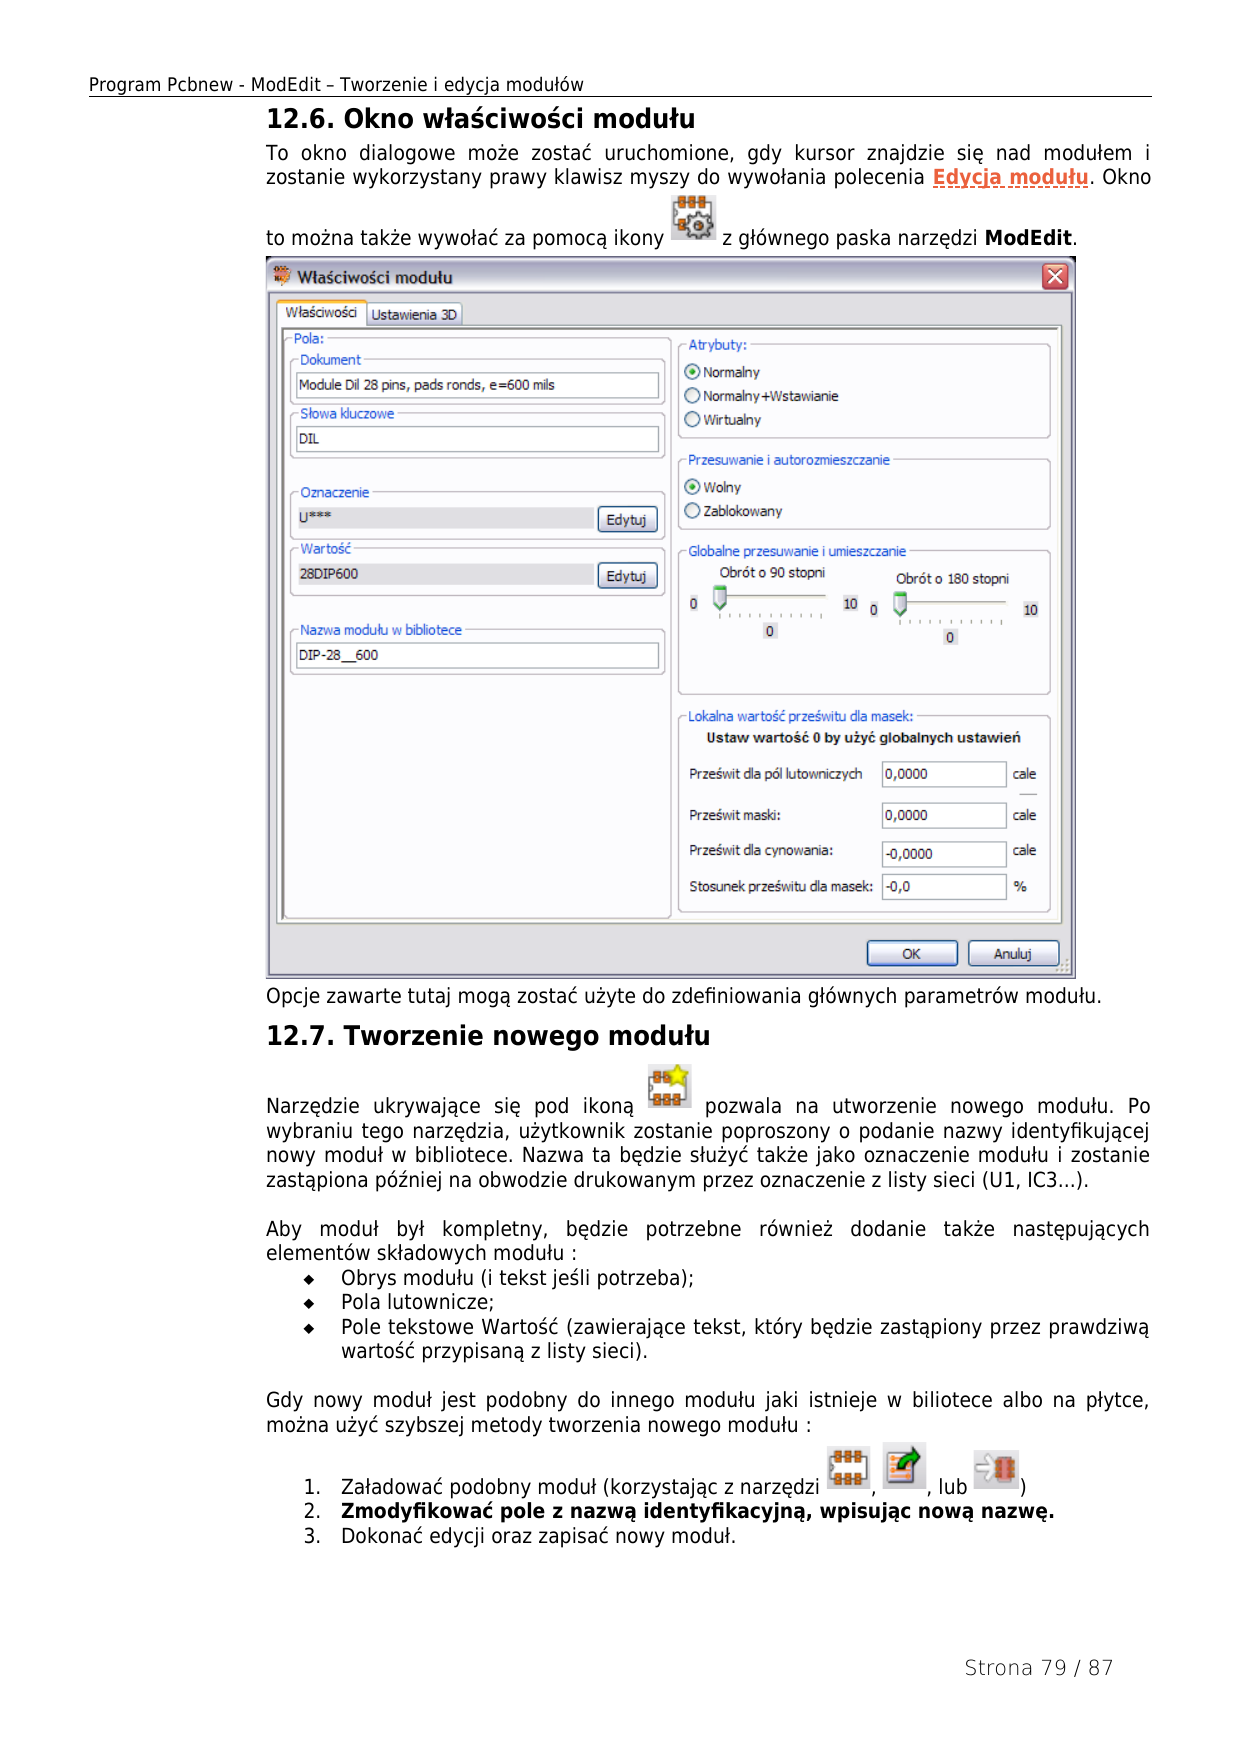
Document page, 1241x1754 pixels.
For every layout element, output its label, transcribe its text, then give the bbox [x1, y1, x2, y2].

text Gdy nowy moduł jest podobny do innego modułu jaki istnieje w biliotece albo na płytce, można użyć szybszej metody tworzenia nowego modułu : [266, 1388, 1152, 1437]
text To okno dialogowe może zostać uruchomione, gdy kursor znajdzie się nad modułem i zostanie wykorzystany prawy klawisz myszy do wywołania polecenia Edycja modułu. Okno to można także wywołać za pomocą ikony z głównego paska narzędzi ModEdit. [266, 141, 1152, 250]
subtitle Tworzenie nowego modułu [266, 1021, 1152, 1052]
list Zmodyfikować pole z nazwą identyfikacyjną, wpisując nową nazwę. [303, 1499, 1152, 1524]
text Aby moduł był kompletny, będzie potrzebne również dodanie także następujących elementów składowych modułu : [266, 1217, 1152, 1266]
list Załadować podobny moduł (korzystając z narzędzi , , lub ) [303, 1437, 1152, 1499]
list Pola lutownicze; [303, 1290, 1152, 1314]
list Pole tekstowe Wartość (zawierające tekst, który będzie zastąpiony przez prawdziwą wartość przypisaną z listy sieci). [303, 1314, 1152, 1363]
list Obrys modułu (i tekst jeśli potrzeba); [303, 1266, 1152, 1290]
picture [265, 256, 1076, 979]
subtitle Okno właściwości modułu [266, 103, 1152, 135]
list Dokonać edycji oraz zapisać nowy moduł. [303, 1524, 1152, 1548]
text Narzędzie ukrywające się pod ikoną pozwala na utworzenie nowego modułu. Po wybraniu tego narzędzia, użytkownik zostanie poproszony o podanie nazwy identyfikującej nowy moduł w bibliotece. Nazwa ta będzie służyć także jako oznaczenie modułu i zostanie zastąpiona później na obwodzie drukowanym przez oznaczenie z listy sieci (U1, IC3...). [266, 1058, 1152, 1192]
text Opcje zawarte tutaj mogą zostać użyte do zdefiniowania głównych parametrów modułu. [266, 984, 1152, 1009]
